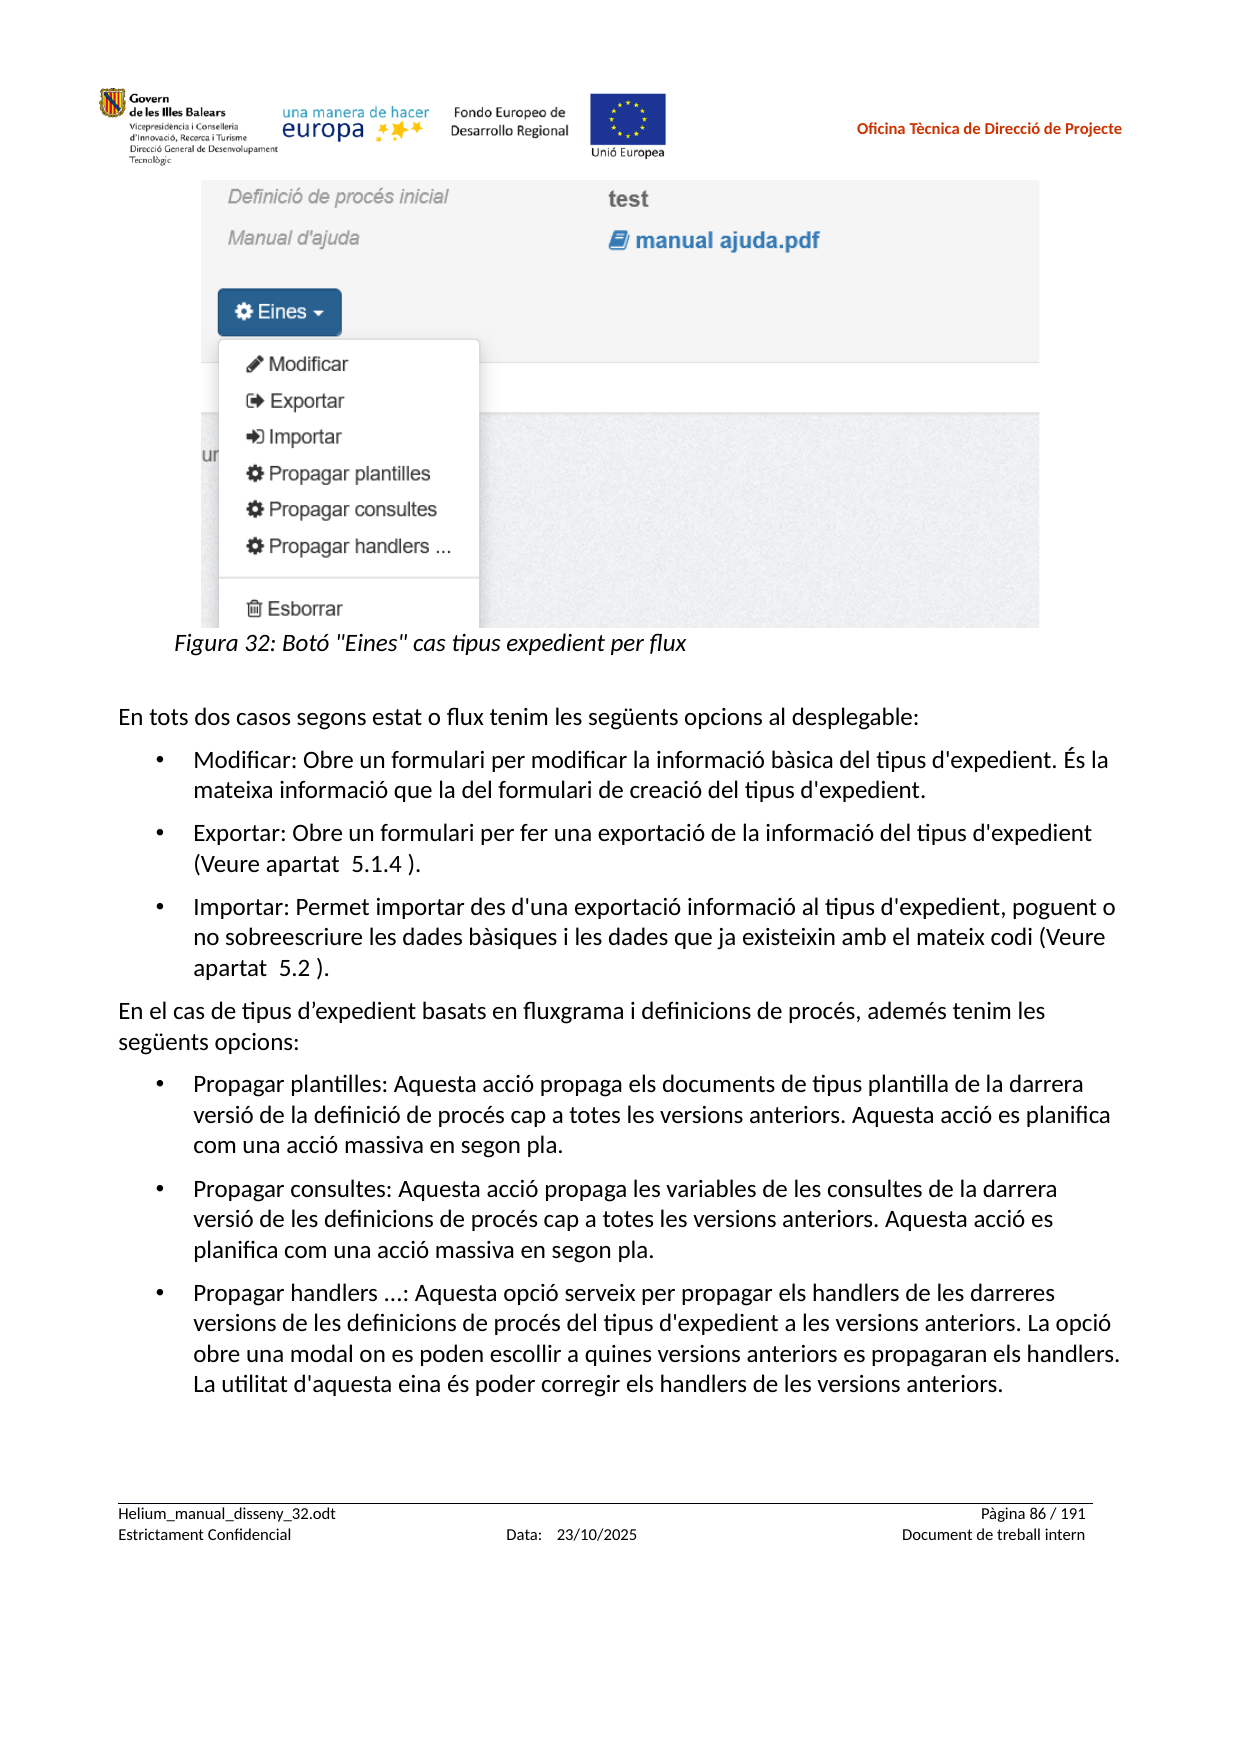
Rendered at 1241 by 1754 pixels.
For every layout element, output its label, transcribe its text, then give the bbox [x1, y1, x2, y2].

picture [99, 87, 668, 166]
text En el cas de tipus d’expedient basats en fluxgrama i definicions de procés, ademés tenim les següents opcions: [118, 995, 1122, 1056]
list Modificar: Obre un formulari per modificar la informació bàsica del tipus d'expedient. És la mateixa informació que la del formulari de creació del tipus d'expedient. [156, 744, 1122, 805]
list Propagar handlers ...: Aquesta opció serveix per propagar els handlers de les darreres versions de les definicions de procés del tipus d'expedient a les versions anteriors. La opció obre una modal on es poden escollir a quines versions anteriors es propagaran els handlers. La utilitat d'aquesta eina és poder corregir els handlers de les versions anteriors. [156, 1277, 1122, 1399]
list Propagar plantilles: Aquesta acció propaga els documents de tipus plantilla de la darrera versió de la definició de procés cap a totes les versions anteriors. Aquesta acció es planifica com una acció massiva en segon pla. [156, 1069, 1122, 1160]
text Figura 32: Botó "Eines" cas tipus expedient per flux [174, 628, 1066, 658]
list Importar: Permet importar des d'una exportació informació al tipus d'expedient, poguent o no sobreescriure les dades bàsiques i les dades que ja existeixin amb el mateix codi (Veure apartat 5.2 ). [156, 891, 1122, 983]
list Exportar: Obre un formulari per fer una exportació de la informació del tipus d'expedient (Veure apartat 5.1.4 ). [156, 817, 1122, 878]
list Propagar consultes: Aquesta acció propaga les variables de les consultes de la darrera versió de les definicions de procés cap a totes les versions anteriors. Aquesta acció es planifica com una acció massiva en segon pla. [156, 1173, 1122, 1264]
picture [201, 180, 1040, 628]
text En tots dos casos segons estat o flux tenim les següents opcions al desplegable: [118, 701, 1122, 731]
